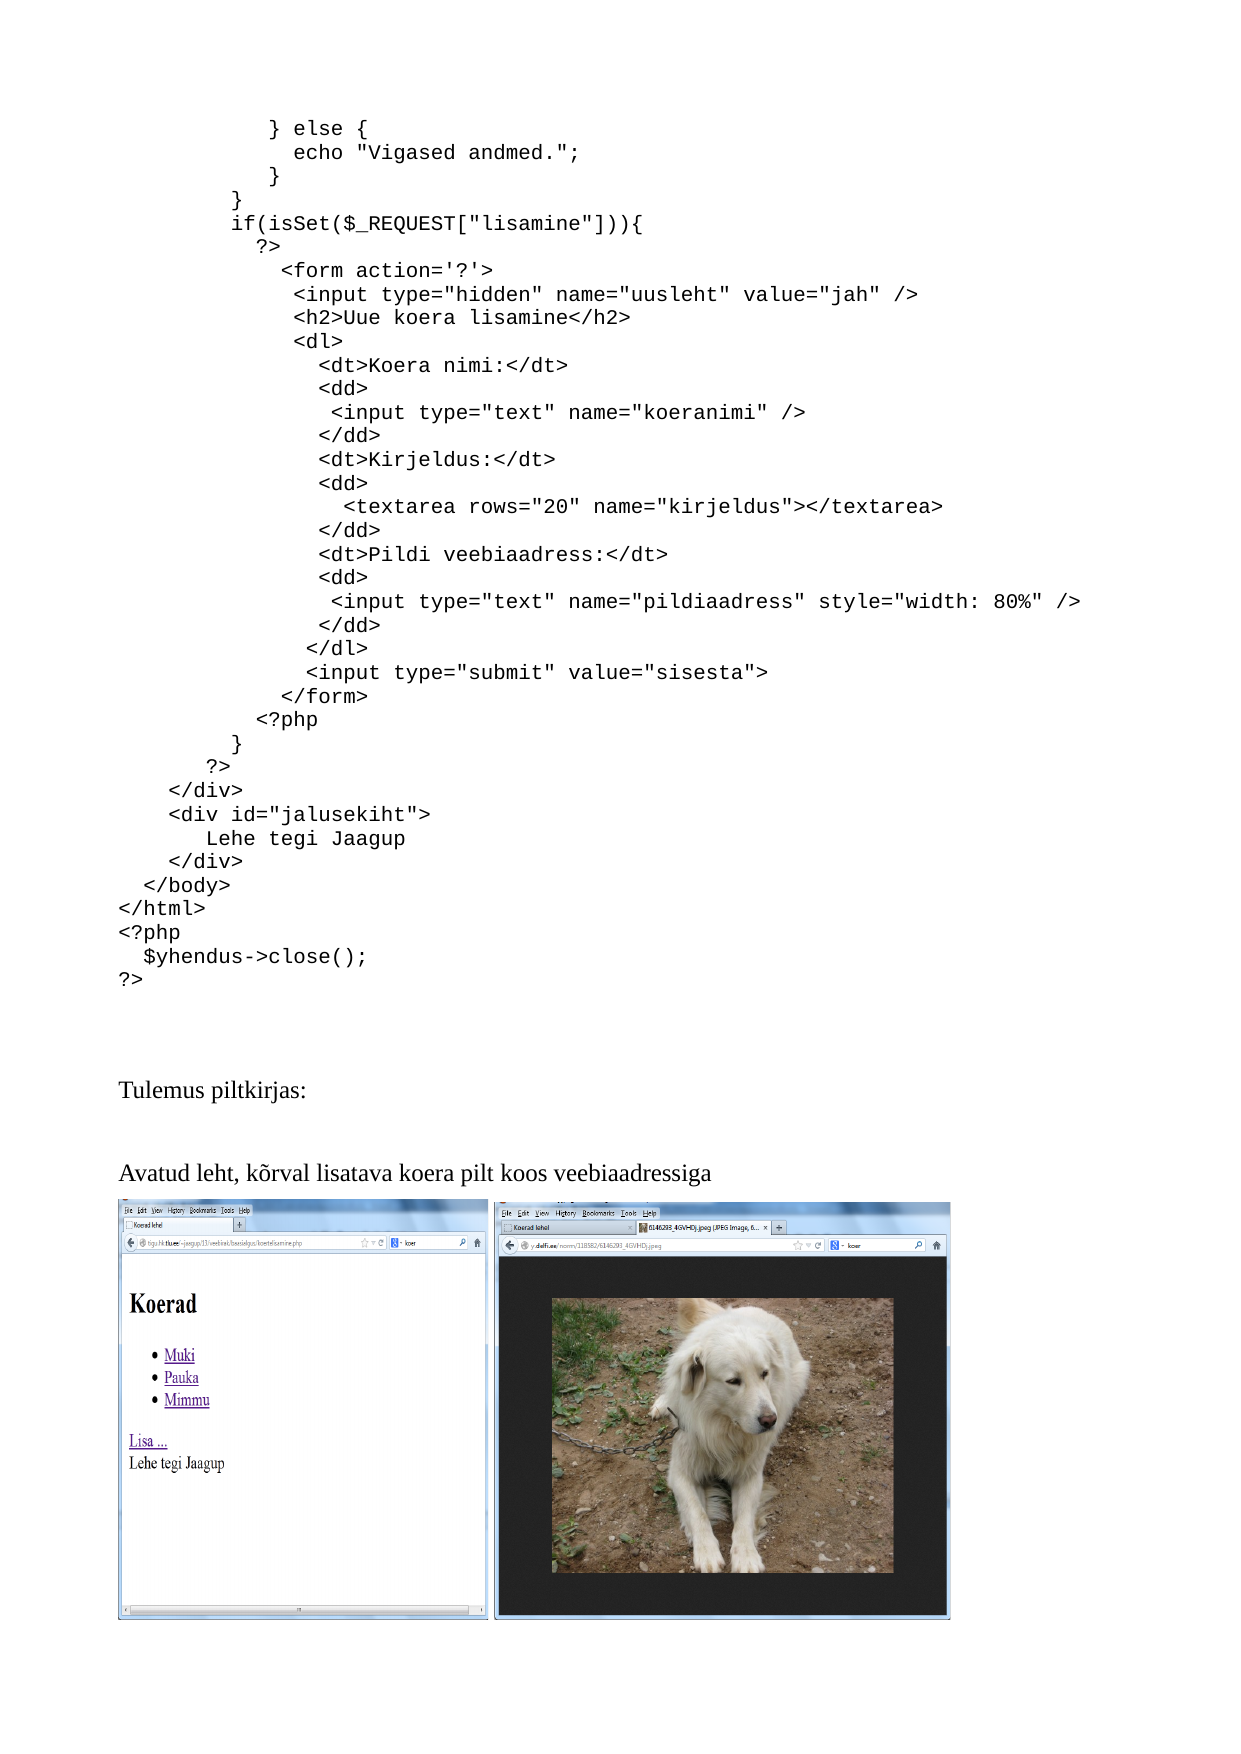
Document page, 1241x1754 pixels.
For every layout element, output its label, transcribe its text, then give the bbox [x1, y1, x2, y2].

text </body> [118, 875, 1122, 898]
text </dd> [118, 615, 1122, 638]
text </dd> [118, 426, 1122, 449]
text <form action='?'> [118, 260, 1122, 284]
text <dt>Kirjeldus:</dt> [118, 449, 1122, 473]
text Tulemus piltkirjas: [118, 1076, 1122, 1104]
text } [118, 733, 1122, 757]
text ?> [118, 236, 1122, 260]
text </div> [118, 851, 1122, 875]
text $yhendus->close(); [118, 946, 1122, 969]
text Lehe tegi Jaagup [118, 827, 1122, 851]
text <dd> [118, 473, 1122, 496]
text </div> [118, 780, 1122, 804]
text <input type="text" name="koeranimi" /> [118, 402, 1122, 426]
text </dl> [118, 638, 1122, 662]
text echo "Vigased andmed."; [118, 142, 1122, 165]
text <dd> [118, 378, 1122, 402]
text <input type="submit" value="sisesta"> [118, 662, 1122, 686]
text <?php [118, 709, 1122, 733]
text <input type="text" name="pildiaadress" style="width: 80%" /> [118, 591, 1122, 615]
text <dt>Koera nimi:</dt> [118, 354, 1122, 378]
text <input type="hidden" name="uusleht" value="jah" /> [118, 284, 1122, 307]
text Avatud leht, kõrval lisatava koera pilt koos veebiaadressiga [118, 1158, 1122, 1187]
text } else { [118, 118, 1122, 142]
text <textarea rows="20" name="kirjeldus"></textarea> [118, 496, 1122, 520]
text ?> [118, 969, 1122, 993]
picture [494, 1202, 951, 1620]
text } [118, 189, 1122, 213]
text </dd> [118, 520, 1122, 544]
picture [118, 1199, 489, 1620]
text <dt>Pildi veebiaadress:</dt> [118, 544, 1122, 567]
text <dl> [118, 331, 1122, 354]
text <h2>Uue koera lisamine</h2> [118, 307, 1122, 331]
text ?> [118, 757, 1122, 780]
text } [118, 165, 1122, 189]
text </form> [118, 686, 1122, 709]
text <?php [118, 922, 1122, 946]
text <div id="jalusekiht"> [118, 804, 1122, 827]
text <dd> [118, 567, 1122, 591]
text </html> [118, 898, 1122, 922]
text if(isSet($_REQUEST["lisamine"])){ [118, 213, 1122, 236]
